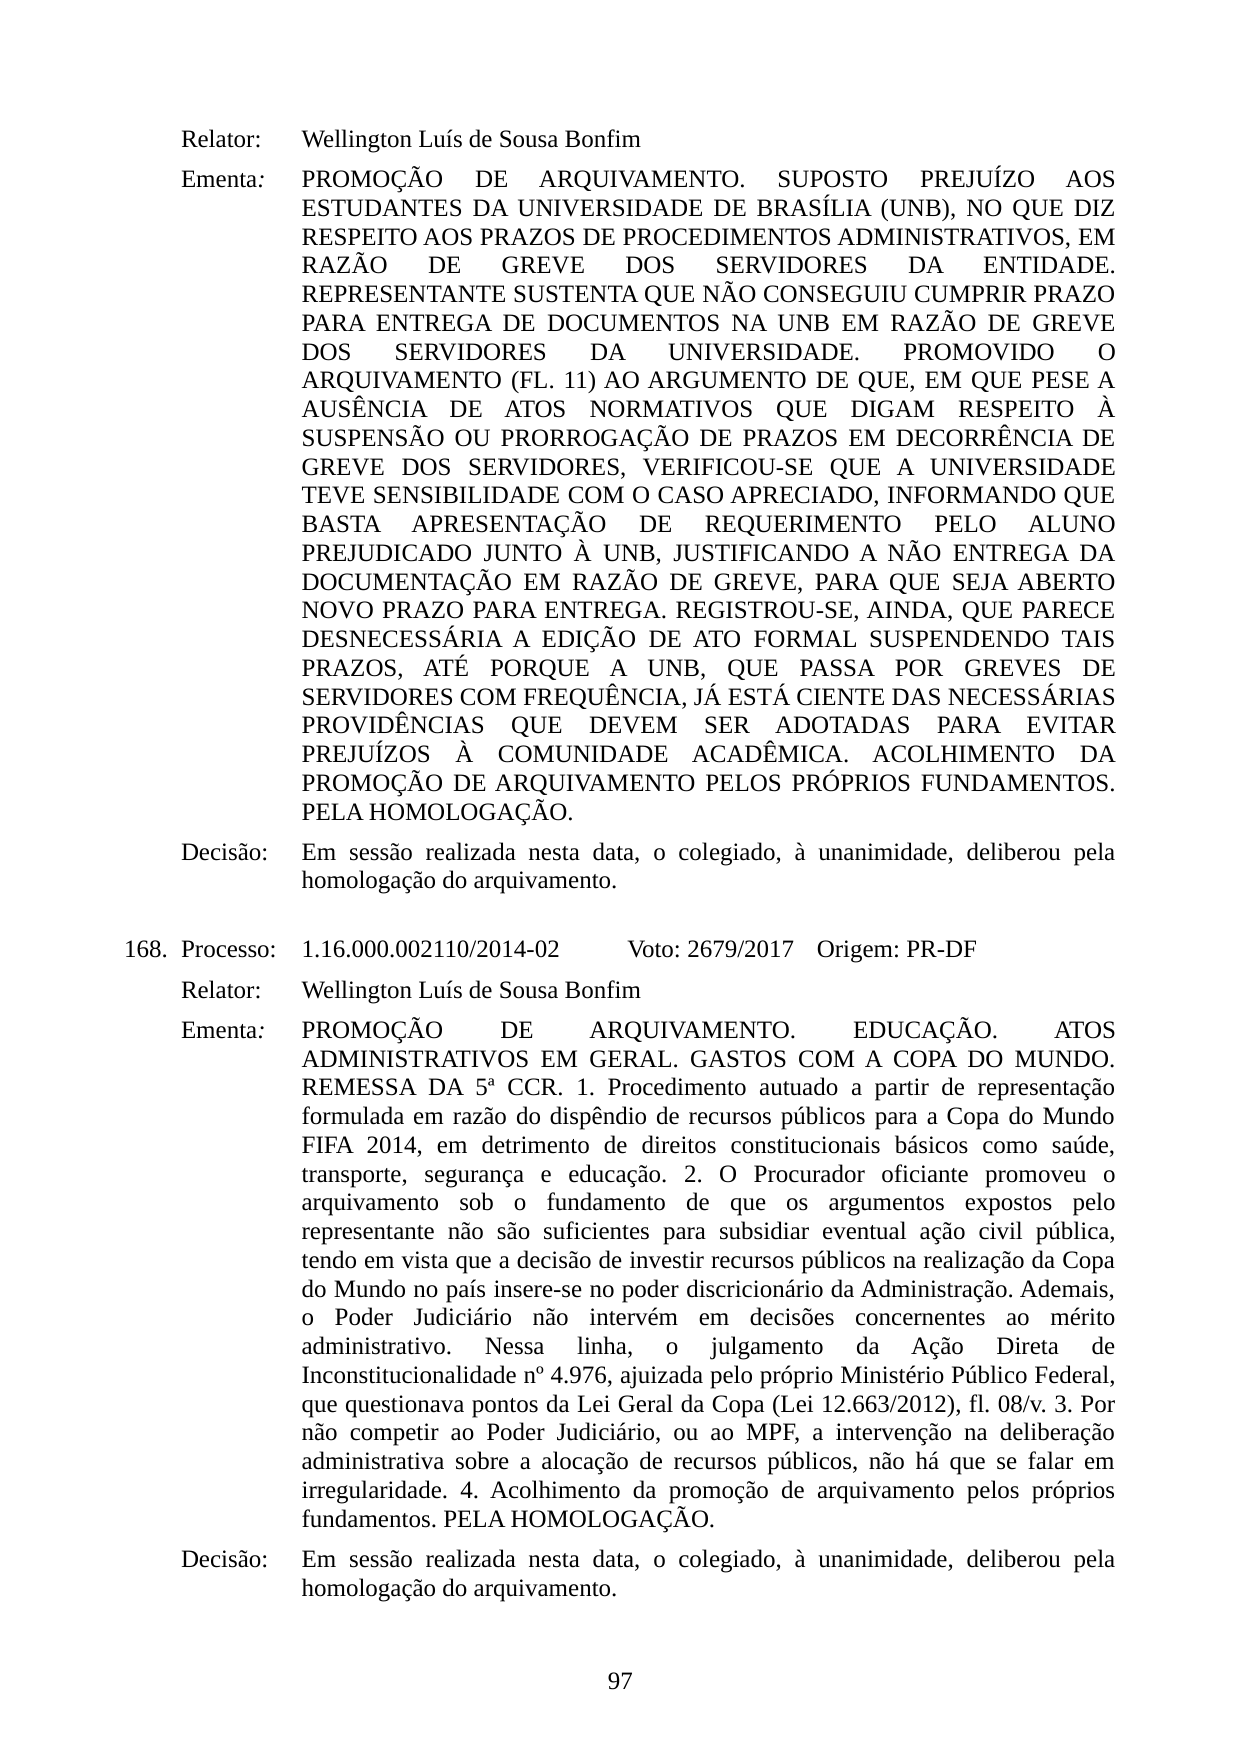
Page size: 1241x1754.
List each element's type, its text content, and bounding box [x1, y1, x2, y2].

table_cell [118, 158, 175, 831]
table_cell [118, 969, 175, 1009]
table_cell [118, 1009, 175, 1538]
table_header 1.16.000.002110/2014-02 [296, 929, 621, 969]
table_cell PROMOÇÃO DE ARQUIVAMENTO. EDUCAÇÃO. ATOS ADMINISTRATIVOS EM GERAL. GASTOS COM A COPA DO MUNDO. REMESSA DA 5ª CCR. 1. Procedimento autuado a partir de representação formulada em razão do dispêndio de recursos públicos para a Copa do Mundo FIFA 2014, em detrimento de direitos constitucionais básicos como saúde, transporte, segurança e educação. 2. O Procurador oficiante promoveu o arquivamento sob o fundamento de que os argumentos expostos pelo representante não são suficientes para subsidiar eventual ação civil pública, tendo em vista que a decisão de investir recursos públicos na realização da Copa do Mundo no país insere-se no poder discricionário da Administração. Ademais, o Poder Judiciário não intervém em decisões concernentes ao mérito administrativo. Nessa linha, o julgamento da Ação Direta de Inconstitucionalidade nº 4.976, ajuizada pelo próprio Ministério Público Federal, que questionava pontos da Lei Geral da Copa (Lei 12.663/2012), fl. 08/v. 3. Por não competir ao Poder Judiciário, ou ao MPF, a intervenção na deliberação administrativa sobre a alocação de recursos públicos, não há que se falar em irregularidade. 4. Acolhimento da promoção de arquivamento pelos próprios fundamentos. PELA HOMOLOGAÇÃO. [296, 1009, 1122, 1538]
table_cell [118, 1538, 175, 1607]
table_cell Relator: [175, 969, 296, 1009]
table_cell PROMOÇÃO DE ARQUIVAMENTO. SUPOSTO PREJUÍZO AOS ESTUDANTES DA UNIVERSIDADE DE BRASÍLIA (UNB), NO QUE DIZ RESPEITO AOS PRAZOS DE PROCEDIMENTOS ADMINISTRATIVOS, EM RAZÃO DE GREVE DOS SERVIDORES DA ENTIDADE. REPRESENTANTE SUSTENTA QUE NÃO CONSEGUIU CUMPRIR PRAZO PARA ENTREGA DE DOCUMENTOS NA UNB EM RAZÃO DE GREVE DOS SERVIDORES DA UNIVERSIDADE. PROMOVIDO O ARQUIVAMENTO (FL. 11) AO ARGUMENTO DE QUE, EM QUE PESE A AUSÊNCIA DE ATOS NORMATIVOS QUE DIGAM RESPEITO À SUSPENSÃO OU PRORROGAÇÃO DE PRAZOS EM DECORRÊNCIA DE GREVE DOS SERVIDORES, VERIFICOU-SE QUE A UNIVERSIDADE TEVE SENSIBILIDADE COM O CASO APRECIADO, INFORMANDO QUE BASTA APRESENTAÇÃO DE REQUERIMENTO PELO ALUNO PREJUDICADO JUNTO À UNB, JUSTIFICANDO A NÃO ENTREGA DA DOCUMENTAÇÃO EM RAZÃO DE GREVE, PARA QUE SEJA ABERTO NOVO PRAZO PARA ENTREGA. REGISTROU-SE, AINDA, QUE PARECE DESNECESSÁRIA A EDIÇÃO DE ATO FORMAL SUSPENDENDO TAIS PRAZOS, ATÉ PORQUE A UNB, QUE PASSA POR GREVES DE SERVIDORES COM FREQUÊNCIA, JÁ ESTÁ CIENTE DAS NECESSÁRIAS PROVIDÊNCIAS QUE DEVEM SER ADOTADAS PARA EVITAR PREJUÍZOS À COMUNIDADE ACADÊMICA. ACOLHIMENTO DA PROMOÇÃO DE ARQUIVAMENTO PELOS PRÓPRIOS FUNDAMENTOS. PELA HOMOLOGAÇÃO. [296, 158, 1122, 831]
table_cell Em sessão realizada nesta data, o colegiado, à unanimidade, deliberou pela homologação do arquivamento. [296, 831, 1122, 900]
table_header Processo: [175, 929, 296, 969]
table_cell Wellington Luís de Sousa Bonfim [296, 969, 1122, 1009]
table_header Voto: 2679/2017 [621, 929, 811, 969]
table_cell Wellington Luís de Sousa Bonfim [296, 118, 1122, 158]
table_cell [118, 118, 175, 158]
table_cell Em sessão realizada nesta data, o colegiado, à unanimidade, deliberou pela homologação do arquivamento. [296, 1538, 1122, 1607]
table_header 168. [118, 929, 175, 969]
table_header Origem: PR-DF [811, 929, 1122, 969]
table_cell Ementa: [175, 1009, 296, 1538]
table_cell Decisão: [175, 1538, 296, 1607]
table_cell [118, 831, 175, 900]
table_cell Ementa: [175, 158, 296, 831]
table_cell Decisão: [175, 831, 296, 900]
table_cell Relator: [175, 118, 296, 158]
